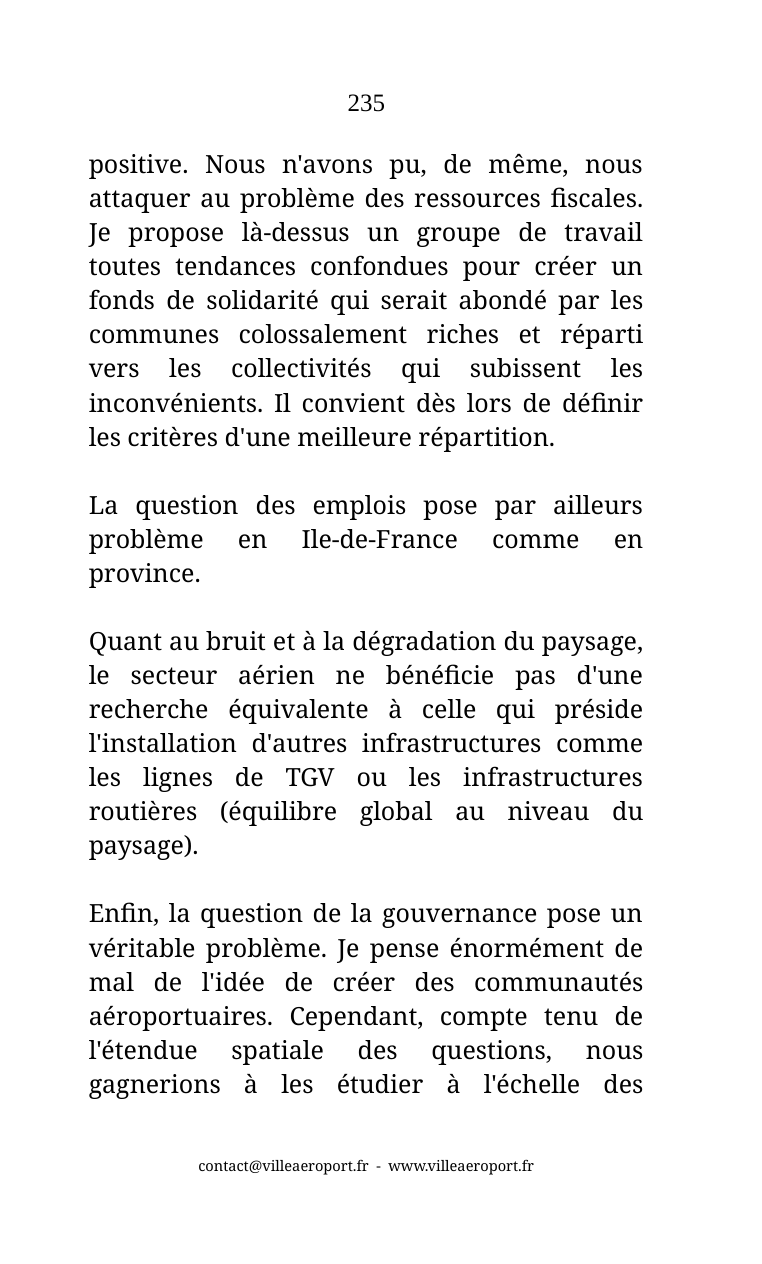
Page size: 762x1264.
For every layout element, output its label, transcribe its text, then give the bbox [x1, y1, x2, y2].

text Quant au bruit et à la dégradation du paysage, le secteur aérien ne bénéficie pas d'une recherche équivalente à celle qui préside l'installation d'autres infrastructures comme les lignes de TGV ou les infrastructures routières (équilibre global au niveau du paysage). [88, 624, 644, 862]
text La question des emplois pose par ailleurs problème en Ile-de-France comme en province. [88, 487, 644, 589]
text positive. Nous n'avons pu, de même, nous attaquer au problème des ressources fiscales. Je propose là-dessus un groupe de travail toutes tendances confondues pour créer un fonds de solidarité qui serait abondé par les communes colossalement riches et réparti vers les collectivités qui subissent les inconvénients. Il convient dès lors de définir les critères d'une meilleure répartition. [88, 147, 644, 453]
text Enfin, la question de la gouvernance pose un véritable problème. Je pense énormément de mal de l'idée de créer des communautés aéroportuaires. Cependant, compte tenu de l'étendue spatiale des questions, nous gagnerions à les étudier à l'échelle des [88, 896, 644, 1101]
